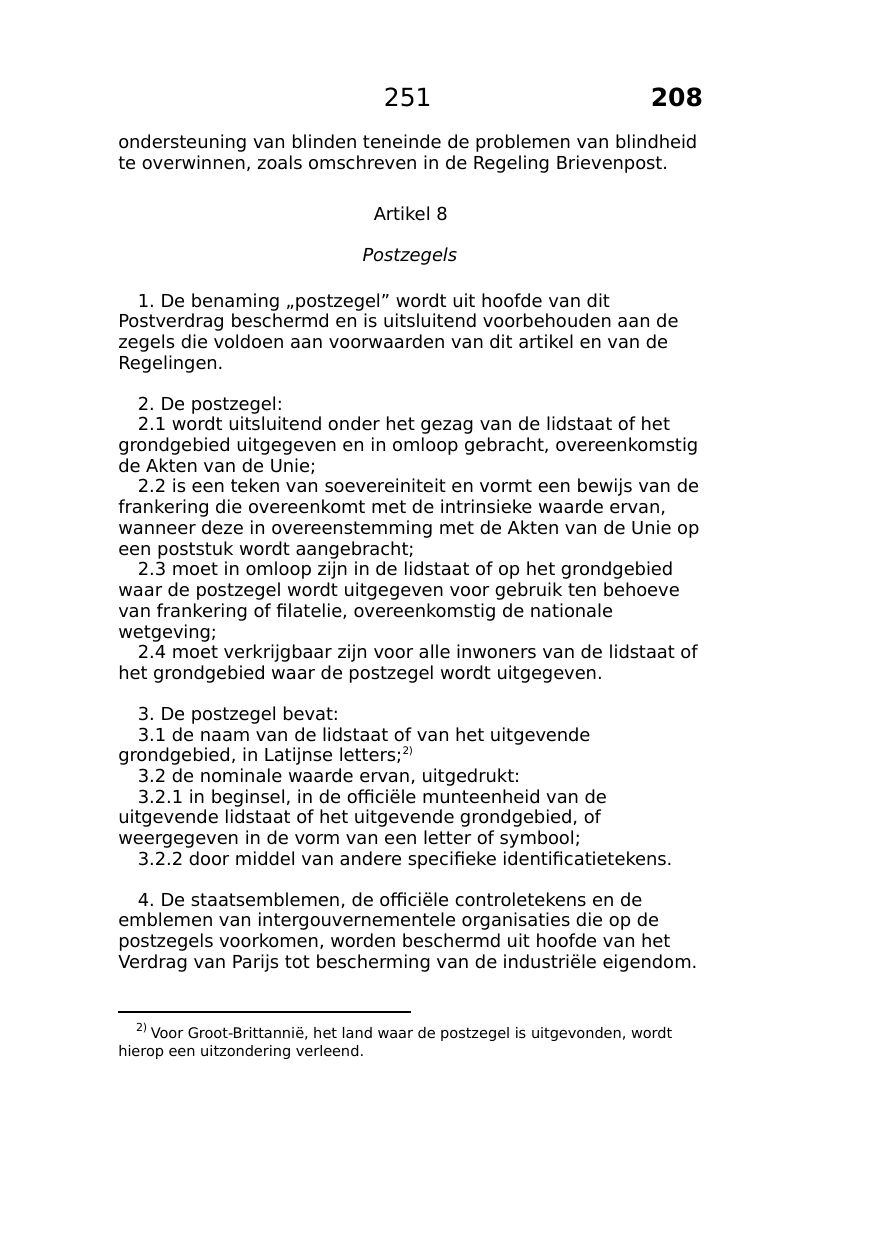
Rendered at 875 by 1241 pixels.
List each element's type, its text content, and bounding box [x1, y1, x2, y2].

text 4. De staatsemblemen, de officiële controletekens en de emblemen van intergouvernementele organisaties die op de postzegels voorkomen, worden beschermd uit hoofde van het Verdrag van Parijs tot bescherming van de industriële eigendom. [118, 889, 703, 972]
text 2.3 moet in omloop zijn in de lidstaat of op het grondgebied waar de postzegel wordt uitgegeven voor gebruik ten behoeve van frankering of filatelie, overeenkomstig de nationale wetgeving; [118, 559, 703, 642]
text 1. De benaming „postzegel” wordt uit hoofde van dit Postverdrag beschermd en is uitsluitend voorbehouden aan de zegels die voldoen aan voorwaarden van dit artikel en van de Regelingen. [118, 291, 703, 373]
text Voor Groot-Brittannië, het land waar de postzegel is uitgevonden, wordt hierop een uitzondering verleend. [118, 1021, 703, 1060]
text 3.2.1 in beginsel, in de officiële munteenheid van de uitgevende lidstaat of het uitgevende grondgebied, of weergegeven in de vorm van een letter of symbool; [118, 787, 703, 849]
text 2. De postzegel: [118, 393, 703, 414]
text 3.2 de nominale waarde ervan, uitgedrukt: [118, 766, 703, 787]
text 2.4 moet verkrijgbaar zijn voor alle inwoners van de lidstaat of het grondgebied waar de postzegel wordt uitgegeven. [118, 642, 703, 684]
text 2.1 wordt uitsluitend onder het gezag van de lidstaat of het grondgebied uitgegeven en in omloop gebracht, overeenkomstig de Akten van de Unie; [118, 414, 703, 476]
text 2.2 is een teken van soevereiniteit en vormt een bewijs van de frankering die overeenkomt met de intrinsieke waarde ervan, wanneer deze in overeenstemming met de Akten van de Unie op een poststuk wordt aangebracht; [118, 476, 703, 559]
text 3. De postzegel bevat: [118, 704, 703, 724]
subtitle Artikel 8 Postzegels [118, 203, 703, 266]
text ondersteuning van blinden teneinde de problemen van blindheid te overwinnen, zoals omschreven in de Regeling Brievenpost. [118, 132, 703, 173]
text 3.1 de naam van de lidstaat of van het uitgevende grondgebied, in Latijnse letters; [118, 724, 703, 766]
text 3.2.2 door middel van andere specifieke identificatietekens. [118, 849, 703, 869]
